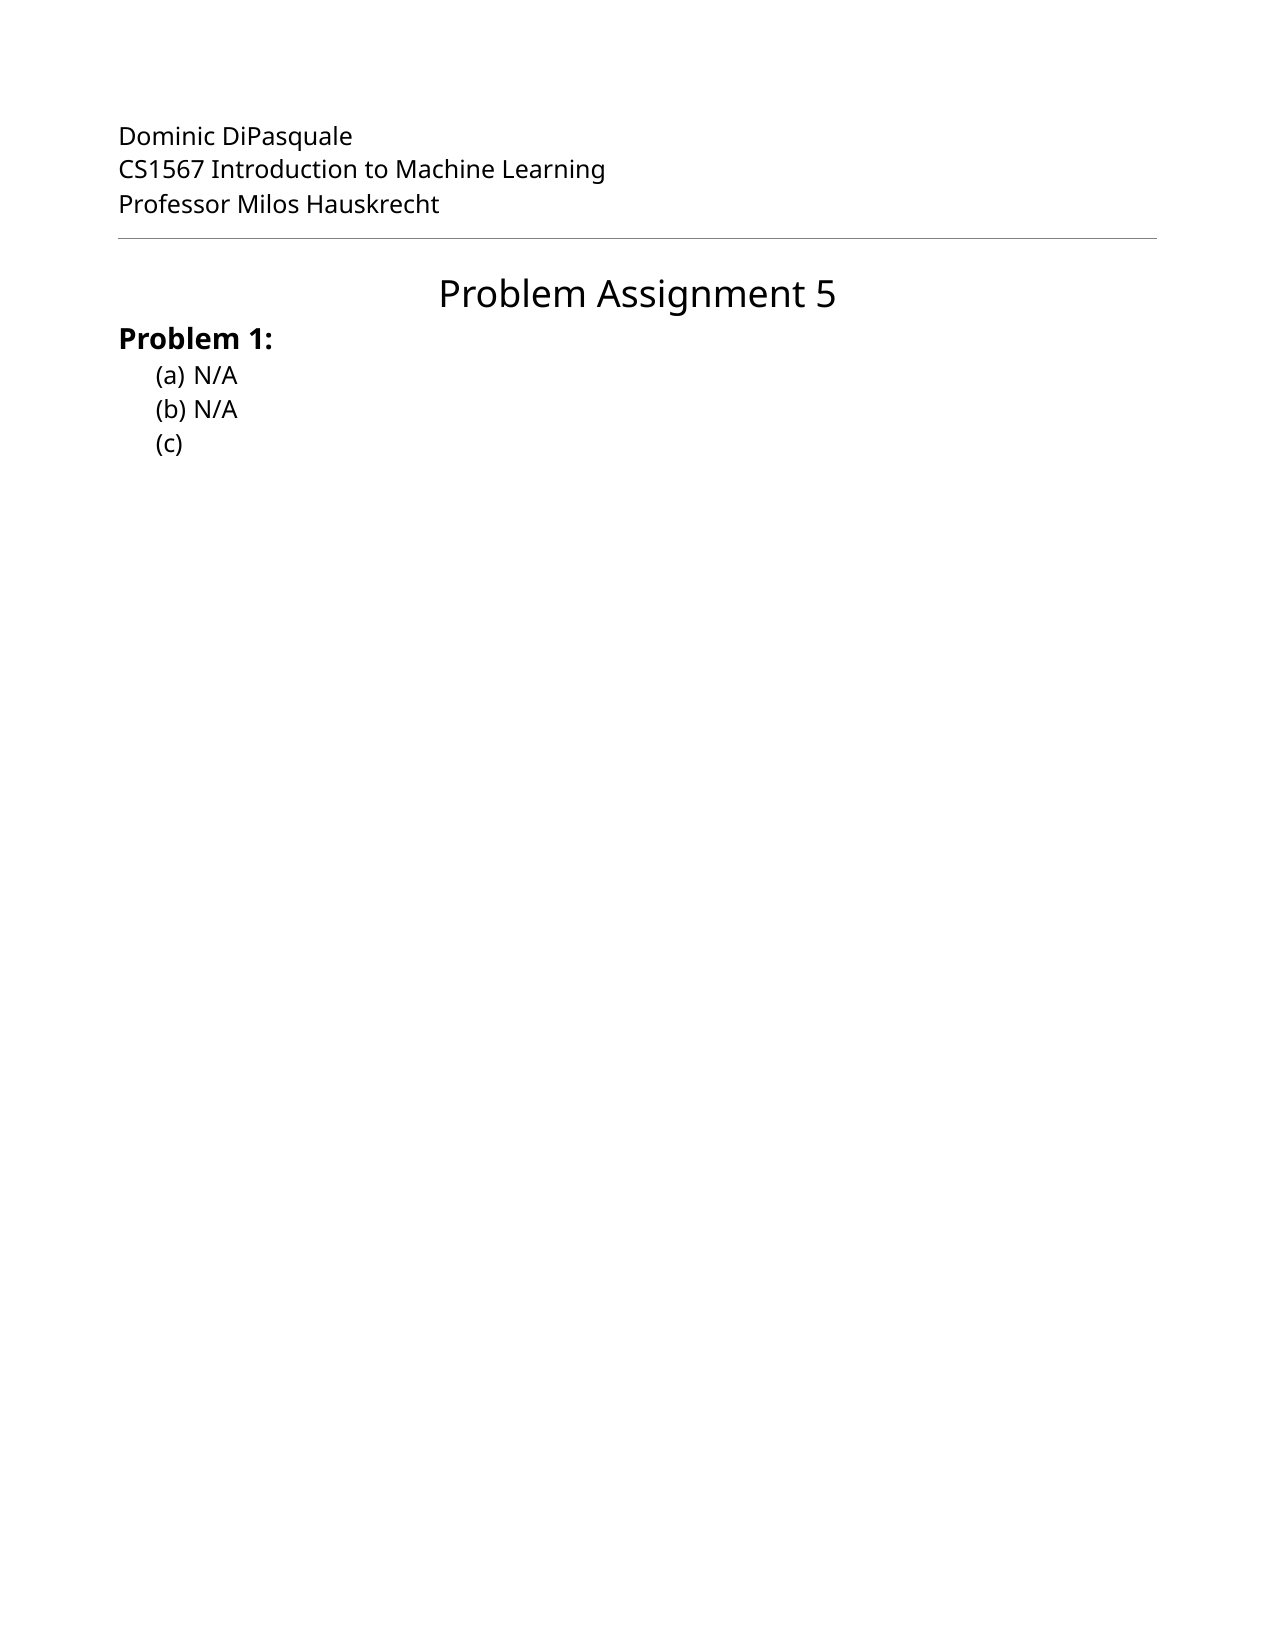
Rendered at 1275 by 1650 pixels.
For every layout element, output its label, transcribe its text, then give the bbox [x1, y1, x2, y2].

list N/A [156, 392, 1157, 426]
list N/A [156, 358, 1157, 392]
text Problem Assignment 5 [118, 267, 1157, 318]
text Dominic DiPasquale [118, 118, 1157, 152]
text CS1567 Introduction to Machine Learning [118, 152, 1157, 186]
text Problem 1: [118, 318, 1157, 358]
text Professor Milos Hauskrecht [118, 186, 1157, 220]
